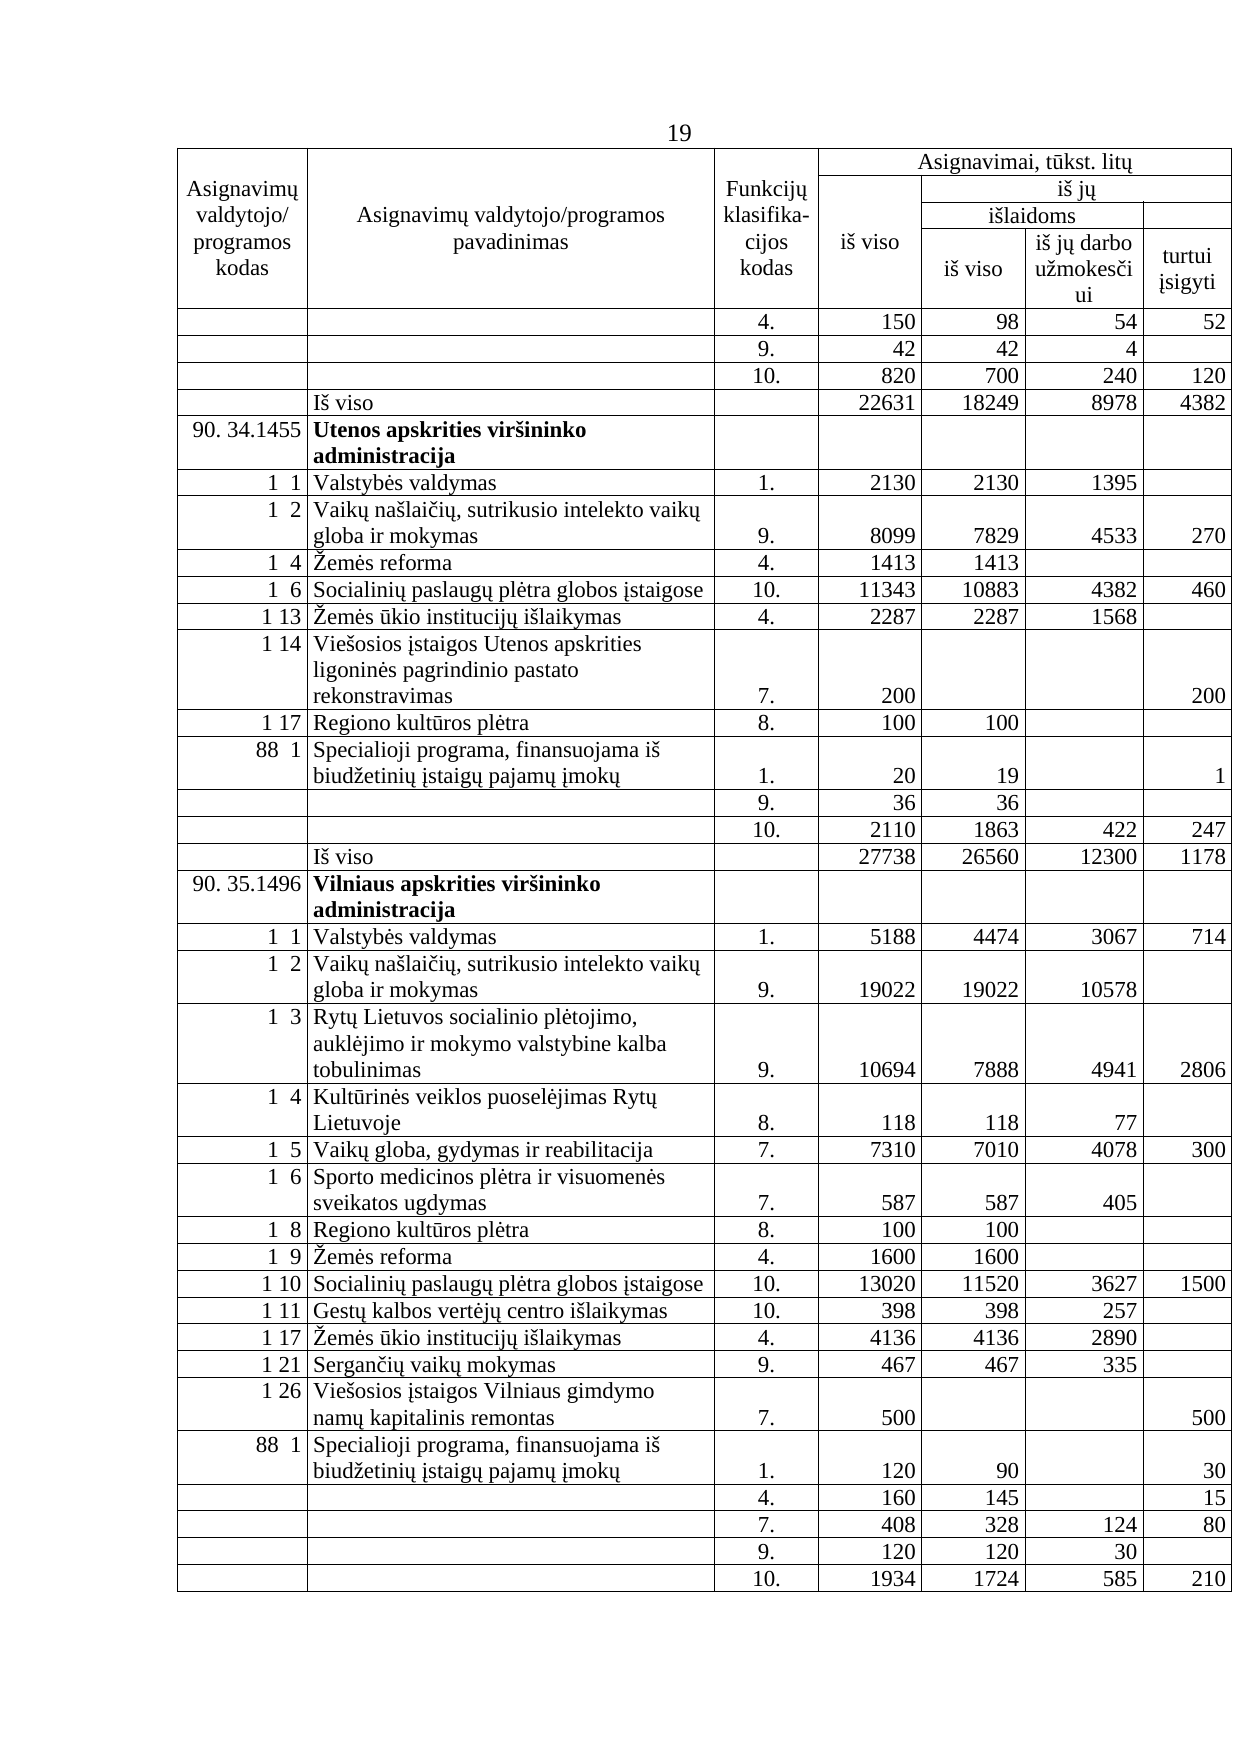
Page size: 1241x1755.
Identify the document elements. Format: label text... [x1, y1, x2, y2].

table_cell 90 [922, 1431, 1025, 1483]
table_cell 13020 [819, 1271, 921, 1296]
table_cell 467 [819, 1351, 921, 1377]
table_cell Utenos apskrities viršininko administracija [308, 416, 714, 468]
table_cell 1413 [819, 550, 921, 576]
table_cell Žemės ūkio institucijų išlaikymas [308, 604, 714, 629]
table_header Asignavimų valdytojo/programos pavadinimas [308, 149, 714, 308]
table_cell 4474 [922, 924, 1025, 950]
table_cell 4382 [1144, 390, 1231, 415]
table_cell Gestų kalbos vertėjų centro išlaikymas [308, 1298, 714, 1323]
table_cell 20 [819, 737, 921, 789]
table_cell 10. [715, 1565, 818, 1591]
table_cell [1026, 416, 1143, 468]
table_cell 36 [922, 790, 1025, 816]
table_cell 4941 [1026, 1004, 1143, 1082]
table_cell 7888 [922, 1004, 1025, 1082]
table_cell 1 17 [178, 710, 307, 736]
table_cell 4078 [1026, 1137, 1143, 1163]
table_cell 500 [1144, 1378, 1231, 1430]
table_cell [1026, 1217, 1143, 1243]
table_cell 4 [1026, 336, 1143, 362]
table_cell [308, 1565, 714, 1591]
table_cell 2110 [819, 817, 921, 843]
table_cell 10. [715, 363, 818, 388]
table_cell [308, 336, 714, 362]
table_cell 3627 [1026, 1271, 1143, 1296]
table_cell [178, 844, 307, 869]
table_cell [178, 1485, 307, 1510]
table_cell 7310 [819, 1137, 921, 1163]
table_cell 8. [715, 710, 818, 736]
table_cell [1026, 710, 1143, 736]
table_cell 30 [1144, 1431, 1231, 1483]
table_cell [1144, 1084, 1231, 1136]
table_cell 240 [1026, 363, 1143, 388]
table_cell 2806 [1144, 1004, 1231, 1082]
table_cell 2130 [819, 470, 921, 495]
table_cell 1 10 [178, 1271, 307, 1296]
table_cell 3067 [1026, 924, 1143, 950]
table_cell 714 [1144, 924, 1231, 950]
table_cell 9. [715, 790, 818, 816]
table_cell 2130 [922, 470, 1025, 495]
table_cell 1 3 [178, 1004, 307, 1082]
table_cell [1144, 1164, 1231, 1216]
table_cell 90. 34.1455 [178, 416, 307, 468]
table_cell 300 [1144, 1137, 1231, 1163]
table_cell 1 2 [178, 496, 307, 549]
table_cell [308, 790, 714, 816]
table_cell [178, 309, 307, 335]
table_cell 10883 [922, 577, 1025, 602]
table_cell 1 2 [178, 951, 307, 1003]
table_cell 1934 [819, 1565, 921, 1591]
table_cell iš jų darbo užmokesčiui [1026, 229, 1143, 308]
table_cell [178, 790, 307, 816]
table_cell 100 [922, 710, 1025, 736]
table_cell 27738 [819, 844, 921, 869]
table_cell 10. [715, 1298, 818, 1323]
table_cell Sporto medicinos plėtra ir visuomenės sveikatos ugdymas [308, 1164, 714, 1216]
table_cell [922, 871, 1025, 923]
table_cell iš jų [922, 176, 1231, 201]
table_cell [1144, 203, 1231, 228]
table_cell 150 [819, 309, 921, 335]
table_cell 1 [1144, 737, 1231, 789]
table_cell iš viso [922, 229, 1025, 308]
table_cell 8099 [819, 496, 921, 549]
table_cell 408 [819, 1511, 921, 1537]
table_cell [715, 871, 818, 923]
table_cell 585 [1026, 1565, 1143, 1591]
table_cell turtui įsigyti [1144, 229, 1231, 308]
table_cell 80 [1144, 1511, 1231, 1537]
table_cell [178, 390, 307, 415]
table_cell 335 [1026, 1351, 1143, 1377]
table_cell 9. [715, 336, 818, 362]
table_cell 22631 [819, 390, 921, 415]
table_cell Rytų Lietuvos socialinio plėtojimo, auklėjimo ir mokymo valstybine kalba tobulinimas [308, 1004, 714, 1082]
table_cell [178, 363, 307, 388]
table_cell 1 4 [178, 1084, 307, 1136]
table_cell 7010 [922, 1137, 1025, 1163]
table_cell 120 [922, 1538, 1025, 1564]
table_cell 1 5 [178, 1137, 307, 1163]
table_cell [1144, 336, 1231, 362]
table_cell 587 [819, 1164, 921, 1216]
table_cell 98 [922, 309, 1025, 335]
table_cell iš viso [819, 176, 921, 308]
table_cell [308, 1485, 714, 1510]
table_cell 120 [1144, 363, 1231, 388]
table_cell 1 1 [178, 470, 307, 495]
table_cell 42 [922, 336, 1025, 362]
table_cell [1026, 1431, 1143, 1483]
table_cell Vaikų globa, gydymas ir reabilitacija [308, 1137, 714, 1163]
table_cell Socialinių paslaugų plėtra globos įstaigose [308, 577, 714, 602]
table_cell 10694 [819, 1004, 921, 1082]
table_cell 210 [1144, 1565, 1231, 1591]
table_cell 118 [922, 1084, 1025, 1136]
table_cell 7. [715, 1137, 818, 1163]
table_cell 4382 [1026, 577, 1143, 602]
table_cell 1568 [1026, 604, 1143, 629]
table_cell 4136 [819, 1324, 921, 1350]
table_cell [1144, 1351, 1231, 1377]
table_cell [178, 1511, 307, 1537]
table_cell 1. [715, 924, 818, 950]
table_cell [1026, 790, 1143, 816]
table_cell 1. [715, 470, 818, 495]
table_cell [308, 363, 714, 388]
table_cell 5188 [819, 924, 921, 950]
table_cell [308, 817, 714, 843]
table_cell Sergančių vaikų mokymas [308, 1351, 714, 1377]
table_cell 1 11 [178, 1298, 307, 1323]
table_cell 4. [715, 1485, 818, 1510]
table_cell 8978 [1026, 390, 1143, 415]
table_cell [1144, 1244, 1231, 1269]
table_cell 7. [715, 1511, 818, 1537]
table_cell 7829 [922, 496, 1025, 549]
table_cell Viešosios įstaigos Utenos apskrities ligoninės pagrindinio pastato rekonstravimas [308, 630, 714, 709]
table_cell 1 9 [178, 1244, 307, 1269]
table_cell 4533 [1026, 496, 1143, 549]
table_cell 10578 [1026, 951, 1143, 1003]
table_cell 4. [715, 1324, 818, 1350]
table_cell [1026, 1378, 1143, 1430]
table_cell Regiono kultūros plėtra [308, 1217, 714, 1243]
table_cell 1600 [819, 1244, 921, 1269]
table_cell 1. [715, 737, 818, 789]
table_cell 4. [715, 604, 818, 629]
table_cell 1 6 [178, 1164, 307, 1216]
table_cell 4136 [922, 1324, 1025, 1350]
table_cell 90. 35.1496 [178, 871, 307, 923]
table_cell 1600 [922, 1244, 1025, 1269]
table_cell 200 [819, 630, 921, 709]
table_cell Specialioji programa, finansuojama iš biudžetinių įstaigų pajamų įmokų [308, 737, 714, 789]
table_cell 460 [1144, 577, 1231, 602]
table_cell 700 [922, 363, 1025, 388]
table_cell 1 13 [178, 604, 307, 629]
table_cell [922, 1378, 1025, 1430]
table_cell 19 [922, 737, 1025, 789]
table_cell 4. [715, 1244, 818, 1269]
table_cell [1144, 550, 1231, 576]
table_cell [1144, 1217, 1231, 1243]
table_header Asignavimai, tūkst. litų [819, 149, 1231, 174]
table_cell 1 4 [178, 550, 307, 576]
table_cell [819, 871, 921, 923]
table_cell Iš viso [308, 844, 714, 869]
table_cell 1 26 [178, 1378, 307, 1430]
table_cell 88 1 [178, 737, 307, 789]
table_cell [1026, 1485, 1143, 1510]
table_cell 10. [715, 577, 818, 602]
table_cell Vaikų našlaičių, sutrikusio intelekto vaikų globa ir mokymas [308, 951, 714, 1003]
table_cell [1026, 1244, 1143, 1269]
table_cell 9. [715, 1351, 818, 1377]
table_cell 54 [1026, 309, 1143, 335]
table_cell Žemės ūkio institucijų išlaikymas [308, 1324, 714, 1350]
table_cell 19022 [819, 951, 921, 1003]
table_cell [1144, 790, 1231, 816]
table_cell [1144, 871, 1231, 923]
table_cell 1 17 [178, 1324, 307, 1350]
table_cell 100 [819, 710, 921, 736]
table_cell Viešosios įstaigos Vilniaus gimdymo namų kapitalinis remontas [308, 1378, 714, 1430]
table_cell [178, 1538, 307, 1564]
table_cell 9. [715, 496, 818, 549]
table_cell [1026, 737, 1143, 789]
table_cell 100 [819, 1217, 921, 1243]
table_cell 200 [1144, 630, 1231, 709]
table_cell Vaikų našlaičių, sutrikusio intelekto vaikų globa ir mokymas [308, 496, 714, 549]
table_cell 8. [715, 1084, 818, 1136]
table_cell 405 [1026, 1164, 1143, 1216]
table_cell 36 [819, 790, 921, 816]
table_cell 10. [715, 1271, 818, 1296]
table_cell 30 [1026, 1538, 1143, 1564]
table_cell 4. [715, 309, 818, 335]
table_cell [922, 416, 1025, 468]
table_cell [819, 416, 921, 468]
table_cell 9. [715, 1004, 818, 1082]
table_cell 7. [715, 1164, 818, 1216]
table_cell 52 [1144, 309, 1231, 335]
table_cell Kultūrinės veiklos puoselėjimas Rytų Lietuvoje [308, 1084, 714, 1136]
table_cell [1144, 1298, 1231, 1323]
table_cell [715, 844, 818, 869]
table_cell Valstybės valdymas [308, 470, 714, 495]
table_cell [1026, 871, 1143, 923]
table_header Funkcijų klasifika-cijos kodas [715, 149, 818, 308]
table_cell [1144, 470, 1231, 495]
table_cell 77 [1026, 1084, 1143, 1136]
table_cell 500 [819, 1378, 921, 1430]
table_cell 120 [819, 1431, 921, 1483]
table_cell 1 1 [178, 924, 307, 950]
table_cell 15 [1144, 1485, 1231, 1510]
table_cell [308, 309, 714, 335]
table_cell Specialioji programa, finansuojama iš biudžetinių įstaigų pajamų įmokų [308, 1431, 714, 1483]
table_cell 1. [715, 1431, 818, 1483]
table_cell 42 [819, 336, 921, 362]
table_cell 2890 [1026, 1324, 1143, 1350]
table_cell 270 [1144, 496, 1231, 549]
table_cell 100 [922, 1217, 1025, 1243]
table_cell 18249 [922, 390, 1025, 415]
table_cell Socialinių paslaugų plėtra globos įstaigose [308, 1271, 714, 1296]
table_cell 1 14 [178, 630, 307, 709]
table_cell 4. [715, 550, 818, 576]
table_header Asignavimų valdytojo/ programos kodas [178, 149, 307, 308]
table_cell 398 [922, 1298, 1025, 1323]
table_cell 422 [1026, 817, 1143, 843]
table_cell 10. [715, 817, 818, 843]
table_cell Valstybės valdymas [308, 924, 714, 950]
table_cell 1 8 [178, 1217, 307, 1243]
table_cell [1144, 710, 1231, 736]
table_cell 9. [715, 951, 818, 1003]
table_cell 124 [1026, 1511, 1143, 1537]
table_cell Iš viso [308, 390, 714, 415]
table_cell 11520 [922, 1271, 1025, 1296]
table_cell 2287 [922, 604, 1025, 629]
table_cell 1178 [1144, 844, 1231, 869]
table_cell 1500 [1144, 1271, 1231, 1296]
table_cell 1413 [922, 550, 1025, 576]
table_cell [178, 817, 307, 843]
table_cell 1 6 [178, 577, 307, 602]
table_cell 118 [819, 1084, 921, 1136]
table_cell 160 [819, 1485, 921, 1510]
table_cell 1724 [922, 1565, 1025, 1591]
table_cell 257 [1026, 1298, 1143, 1323]
table_cell 1863 [922, 817, 1025, 843]
table_cell 7. [715, 1378, 818, 1430]
table_cell 328 [922, 1511, 1025, 1537]
table_cell Vilniaus apskrities viršininko administracija [308, 871, 714, 923]
table_cell [178, 1565, 307, 1591]
table_cell 9. [715, 1538, 818, 1564]
table_cell 11343 [819, 577, 921, 602]
table_cell [1144, 604, 1231, 629]
table_cell 12300 [1026, 844, 1143, 869]
table_cell [308, 1511, 714, 1537]
table_cell 88 1 [178, 1431, 307, 1483]
table_cell išlaidoms [922, 203, 1143, 228]
table_cell [1026, 630, 1143, 709]
table_cell [715, 416, 818, 468]
table_cell 120 [819, 1538, 921, 1564]
table_cell Žemės reforma [308, 1244, 714, 1269]
table_cell 19022 [922, 951, 1025, 1003]
table_cell 587 [922, 1164, 1025, 1216]
table_cell [715, 390, 818, 415]
table_cell [1026, 550, 1143, 576]
table_cell Žemės reforma [308, 550, 714, 576]
table_cell [178, 336, 307, 362]
table_cell 2287 [819, 604, 921, 629]
table_cell [1144, 416, 1231, 468]
table_cell 398 [819, 1298, 921, 1323]
table_cell 820 [819, 363, 921, 388]
table_cell 1395 [1026, 470, 1143, 495]
table_cell 467 [922, 1351, 1025, 1377]
table_cell 8. [715, 1217, 818, 1243]
table_cell Regiono kultūros plėtra [308, 710, 714, 736]
table_cell 145 [922, 1485, 1025, 1510]
table_cell 247 [1144, 817, 1231, 843]
table_cell 26560 [922, 844, 1025, 869]
table_cell [1144, 951, 1231, 1003]
table_cell [1144, 1538, 1231, 1564]
table_cell [308, 1538, 714, 1564]
table_cell [1144, 1324, 1231, 1350]
table_cell [922, 630, 1025, 709]
table_cell 1 21 [178, 1351, 307, 1377]
table_cell 7. [715, 630, 818, 709]
